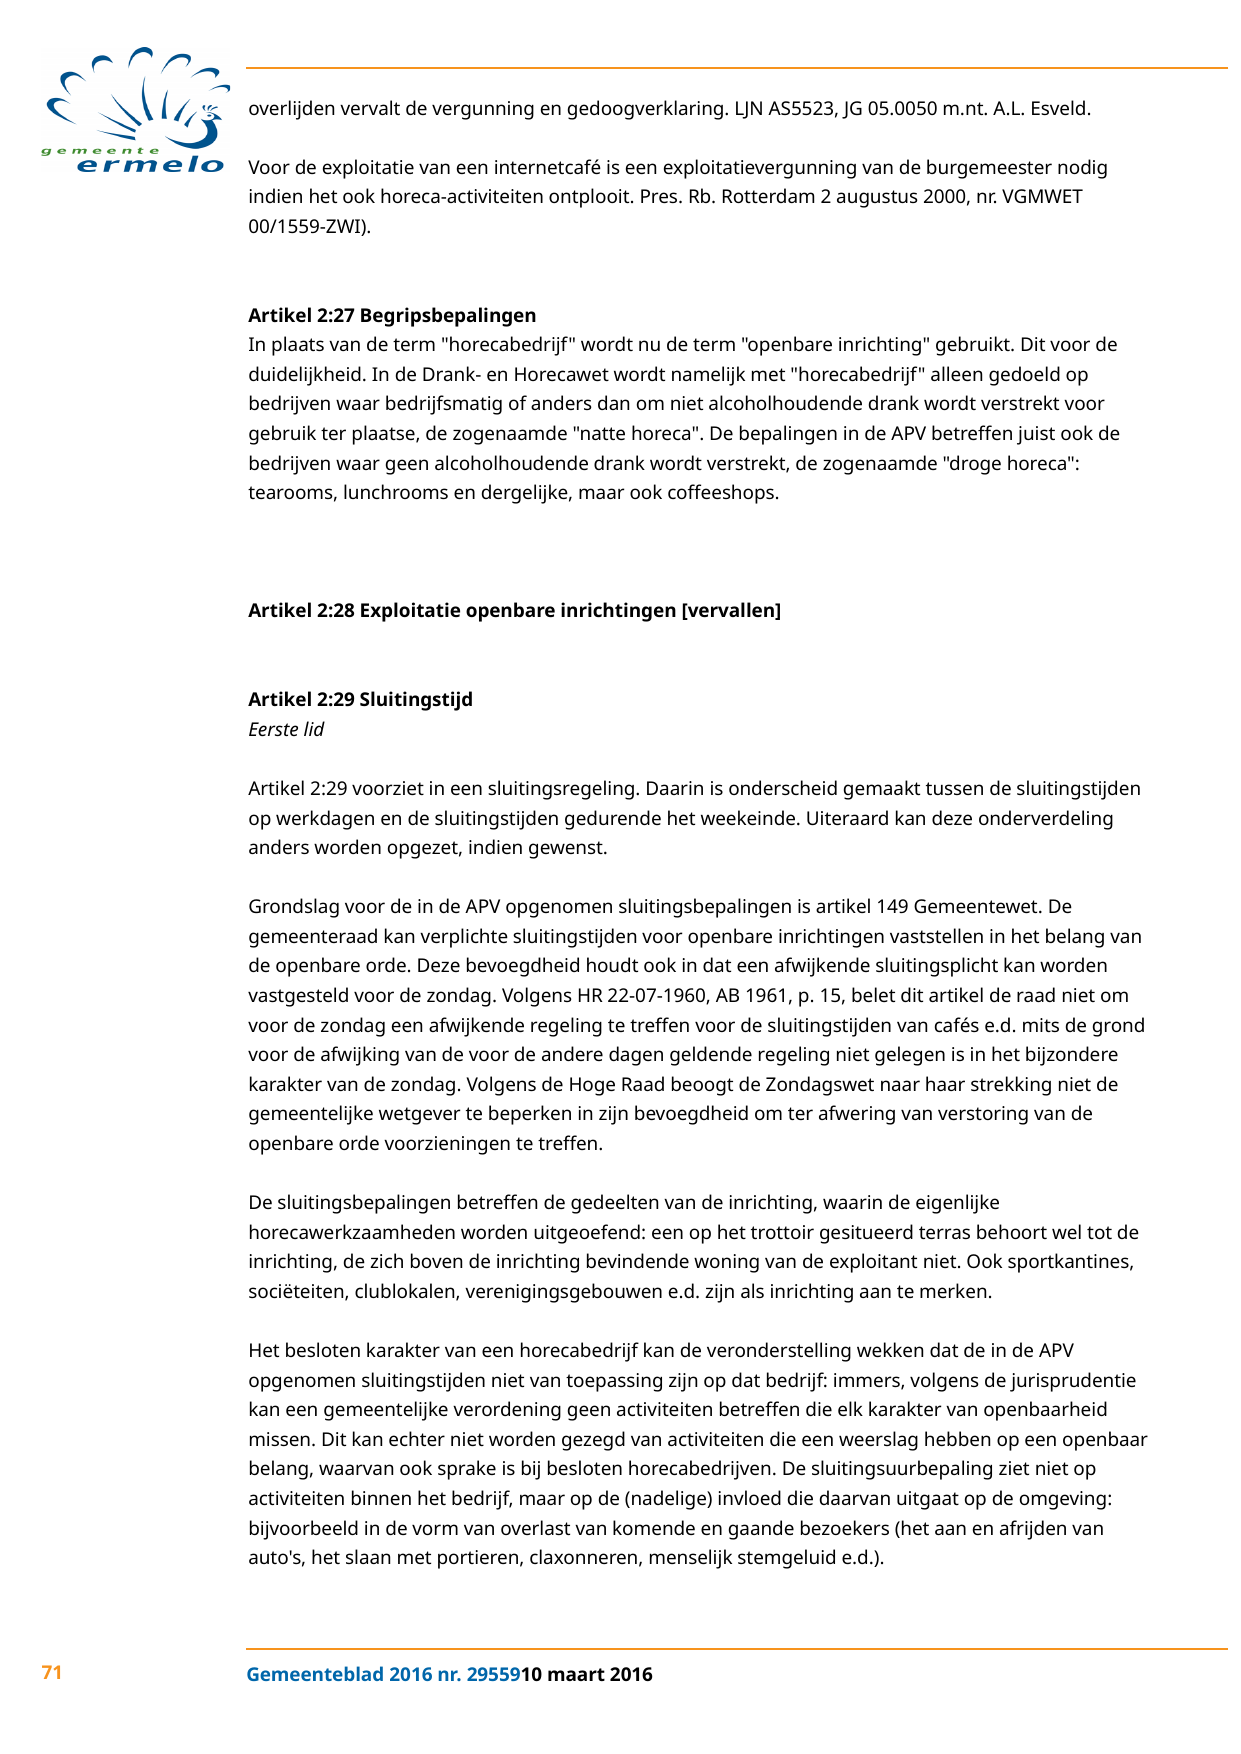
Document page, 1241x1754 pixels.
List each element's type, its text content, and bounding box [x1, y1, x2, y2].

text De sluitingsbepalingen betreffen de gedeelten van de inrichting, waarin de eigenlijke horecawerkzaamheden worden uitgeoefend: een op het trottoir gesitueerd terras behoort wel tot de inrichting, de zich boven de inrichting bevindende woning van de exploitant niet. Ook sportkantines, sociëteiten, clublokalen, verenigingsgebouwen e.d. zijn als inrichting aan te merken. [248, 1189, 1152, 1304]
picture [41, 47, 231, 172]
text Eerste lid [248, 716, 1152, 742]
text Voor de exploitatie van een internetcafé is een exploitatievergunning van de burgemeester nodig indien het ook horeca-activiteiten ontplooit. Pres. Rb. Rotterdam 2 augustus 2000, nr. VGMWET 00/1559-ZWI). [248, 154, 1152, 239]
text Grondslag voor de in de APV opgenomen sluitingsbepalingen is artikel 149 Gemeentewet. De gemeenteraad kan verplichte sluitingstijden voor openbare inrichtingen vaststellen in het belang van de openbare orde. Deze bevoegdheid houdt ook in dat een afwijkende sluitingsplicht kan worden vastgesteld voor de zondag. Volgens HR 22-07-1960, AB 1961, p. 15, belet dit artikel de raad niet om voor de zondag een afwijkende regeling te treffen voor de sluitingstijden van cafés e.d. mits de grond voor de afwijking van de voor de andere dagen geldende regeling niet gelegen is in het bijzondere karakter van de zondag. Volgens de Hoge Raad beoogt de Zondagswet naar haar strekking niet de gemeentelijke wetgever te beperken in zijn bevoegdheid om ter afwering van verstoring van de openbare orde voorzieningen te treffen. [248, 893, 1152, 1156]
text Artikel 2:29 Sluitingstijd [248, 686, 1152, 712]
text Artikel 2:27 Begripsbepalingen [248, 302, 1152, 328]
text In plaats van de term "horecabedrijf" wordt nu de term "openbare inrichting" gebruikt. Dit voor de duidelijkheid. In de Drank- en Horecawet wordt namelijk met "horecabedrijf" alleen gedoeld op bedrijven waar bedrijfsmatig of anders dan om niet alcoholhoudende drank wordt verstrekt voor gebruik ter plaatse, de zogenaamde "natte horeca". De bepalingen in de APV betreffen juist ook de bedrijven waar geen alcoholhoudende drank wordt verstrekt, de zogenaamde "droge horeca": tearooms, lunchrooms en dergelijke, maar ook coffeeshops. [248, 331, 1152, 505]
text overlijden vervalt de vergunning en gedoogverklaring. LJN AS5523, JG 05.0050 m.nt. A.L. Esveld. [248, 95, 1152, 121]
text Het besloten karakter van een horecabedrijf kan de veronderstelling wekken dat de in de APV opgenomen sluitingstijden niet van toepassing zijn op dat bedrijf: immers, volgens de jurisprudentie kan een gemeentelijke verordening geen activiteiten betreffen die elk karakter van openbaarheid missen. Dit kan echter niet worden gezegd van activiteiten die een weerslag hebben op een openbaar belang, waarvan ook sprake is bij besloten horecabedrijven. De sluitingsuurbepaling ziet niet op activiteiten binnen het bedrijf, maar op de (nadelige) invloed die daarvan uitgaat op de omgeving: bijvoorbeeld in de vorm van overlast van komende en gaande bezoekers (het aan en afrijden van auto's, het slaan met portieren, claxonneren, menselijk stemgeluid e.d.). [248, 1337, 1152, 1570]
text Artikel 2:29 voorziet in een sluitingsregeling. Daarin is onderscheid gemaakt tussen de sluitingstijden op werkdagen en de sluitingstijden gedurende het weekeinde. Uiteraard kan deze onderverdeling anders worden opgezet, indien gewenst. [248, 775, 1152, 860]
text Artikel 2:28 Exploitatie openbare inrichtingen [vervallen] [248, 598, 1152, 623]
